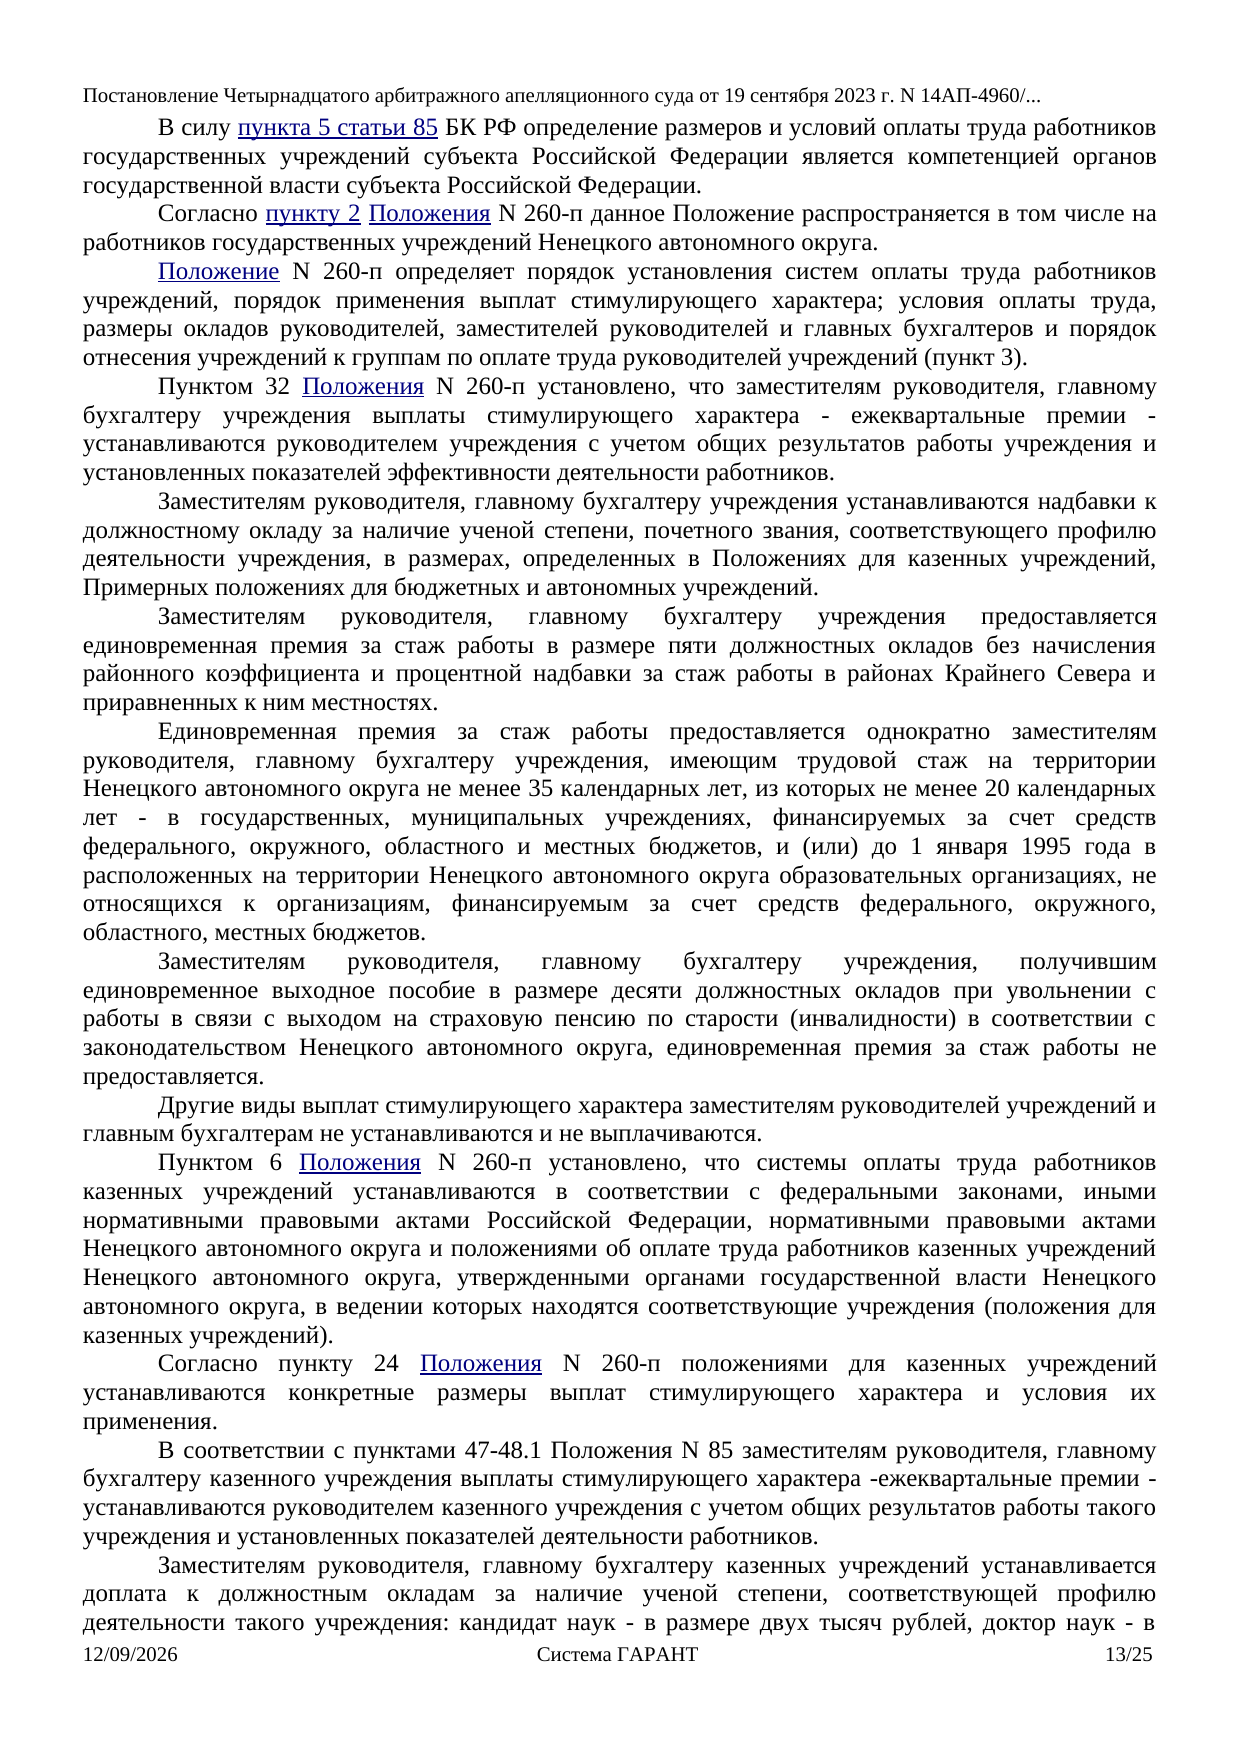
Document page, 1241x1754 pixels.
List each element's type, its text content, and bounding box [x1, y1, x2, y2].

text Пунктом 6 Положения N 260-п установлено, что системы оплаты труда работников казенных учреждений устанавливаются в соответствии с федеральными законами, иными нормативными правовыми актами Российской Федерации, нормативными правовыми актами Ненецкого автономного округа и положениями об оплате труда работников казенных учреждений Ненецкого автономного округа, утвержденными органами государственной власти Ненецкого автономного округа, в ведении которых находятся соответствующие учреждения (положения для казенных учреждений). [83, 1147, 1157, 1348]
text Заместителям руководителя, главному бухгалтеру учреждения устанавливаются надбавки к должностному окладу за наличие ученой степени, почетного звания, соответствующего профилю деятельности учреждения, в размерах, определенных в Положениях для казенных учреждений, Примерных положениях для бюджетных и автономных учреждений. [83, 486, 1157, 601]
text Другие виды выплат стимулирующего характера заместителям руководителей учреждений и главным бухгалтерам не устанавливаются и не выплачиваются. [83, 1090, 1157, 1147]
text Положение N 260-п определяет порядок установления систем оплаты труда работников учреждений, порядок применения выплат стимулирующего характера; условия оплаты труда, размеры окладов руководителей, заместителей руководителей и главных бухгалтеров и порядок отнесения учреждений к группам по оплате труда руководителей учреждений (пункт 3). [83, 256, 1157, 371]
text Единовременная премия за стаж работы предоставляется однократно заместителям руководителя, главному бухгалтеру учреждения, имеющим трудовой стаж на территории Ненецкого автономного округа не менее 35 календарных лет, из которых не менее 20 календарных лет - в государственных, муниципальных учреждениях, финансируемых за счет средств федерального, окружного, областного и местных бюджетов, и (или) до 1 января 1995 года в расположенных на территории Ненецкого автономного округа образовательных организациях, не относящихся к организациям, финансируемым за счет средств федерального, окружного, областного, местных бюджетов. [83, 716, 1157, 946]
text Пунктом 32 Положения N 260-п установлено, что заместителям руководителя, главному бухгалтеру учреждения выплаты стимулирующего характера - ежеквартальные премии - устанавливаются руководителем учреждения с учетом общих результатов работы учреждения и установленных показателей эффективности деятельности работников. [83, 371, 1157, 486]
text В соответствии с пунктами 47-48.1 Положения N 85 заместителям руководителя, главному бухгалтеру казенного учреждения выплаты стимулирующего характера -ежеквартальные премии - устанавливаются руководителем казенного учреждения с учетом общих результатов работы такого учреждения и установленных показателей деятельности работников. [83, 1435, 1157, 1550]
text Заместителям руководителя, главному бухгалтеру учреждения, получившим единовременное выходное пособие в размере десяти должностных окладов при увольнении с работы в связи с выходом на страховую пенсию по старости (инвалидности) в соответствии с законодательством Ненецкого автономного округа, единовременная премия за стаж работы не предоставляется. [83, 946, 1157, 1090]
text В силу пункта 5 статьи 85 БК РФ определение размеров и условий оплаты труда работников государственных учреждений субъекта Российской Федерации является компетенцией органов государственной власти субъекта Российской Федерации. [83, 112, 1157, 198]
text Согласно пункту 2 Положения N 260-п данное Положение распространяется в том числе на работников государственных учреждений Ненецкого автономного округа. [83, 198, 1157, 256]
text Согласно пункту 24 Положения N 260-п положениями для казенных учреждений устанавливаются конкретные размеры выплат стимулирующего характера и условия их применения. [83, 1348, 1157, 1435]
text Заместителям руководителя, главному бухгалтеру учреждения предоставляется единовременная премия за стаж работы в размере пяти должностных окладов без начисления районного коэффициента и процентной надбавки за стаж работы в районах Крайнего Севера и приравненных к ним местностях. [83, 601, 1157, 716]
text Заместителям руководителя, главному бухгалтеру казенных учреждений устанавливается доплата к должностным окладам за наличие ученой степени, соответствующей профилю деятельности такого учреждения: кандидат наук - в размере двух тысяч рублей, доктор наук - в [83, 1550, 1157, 1636]
